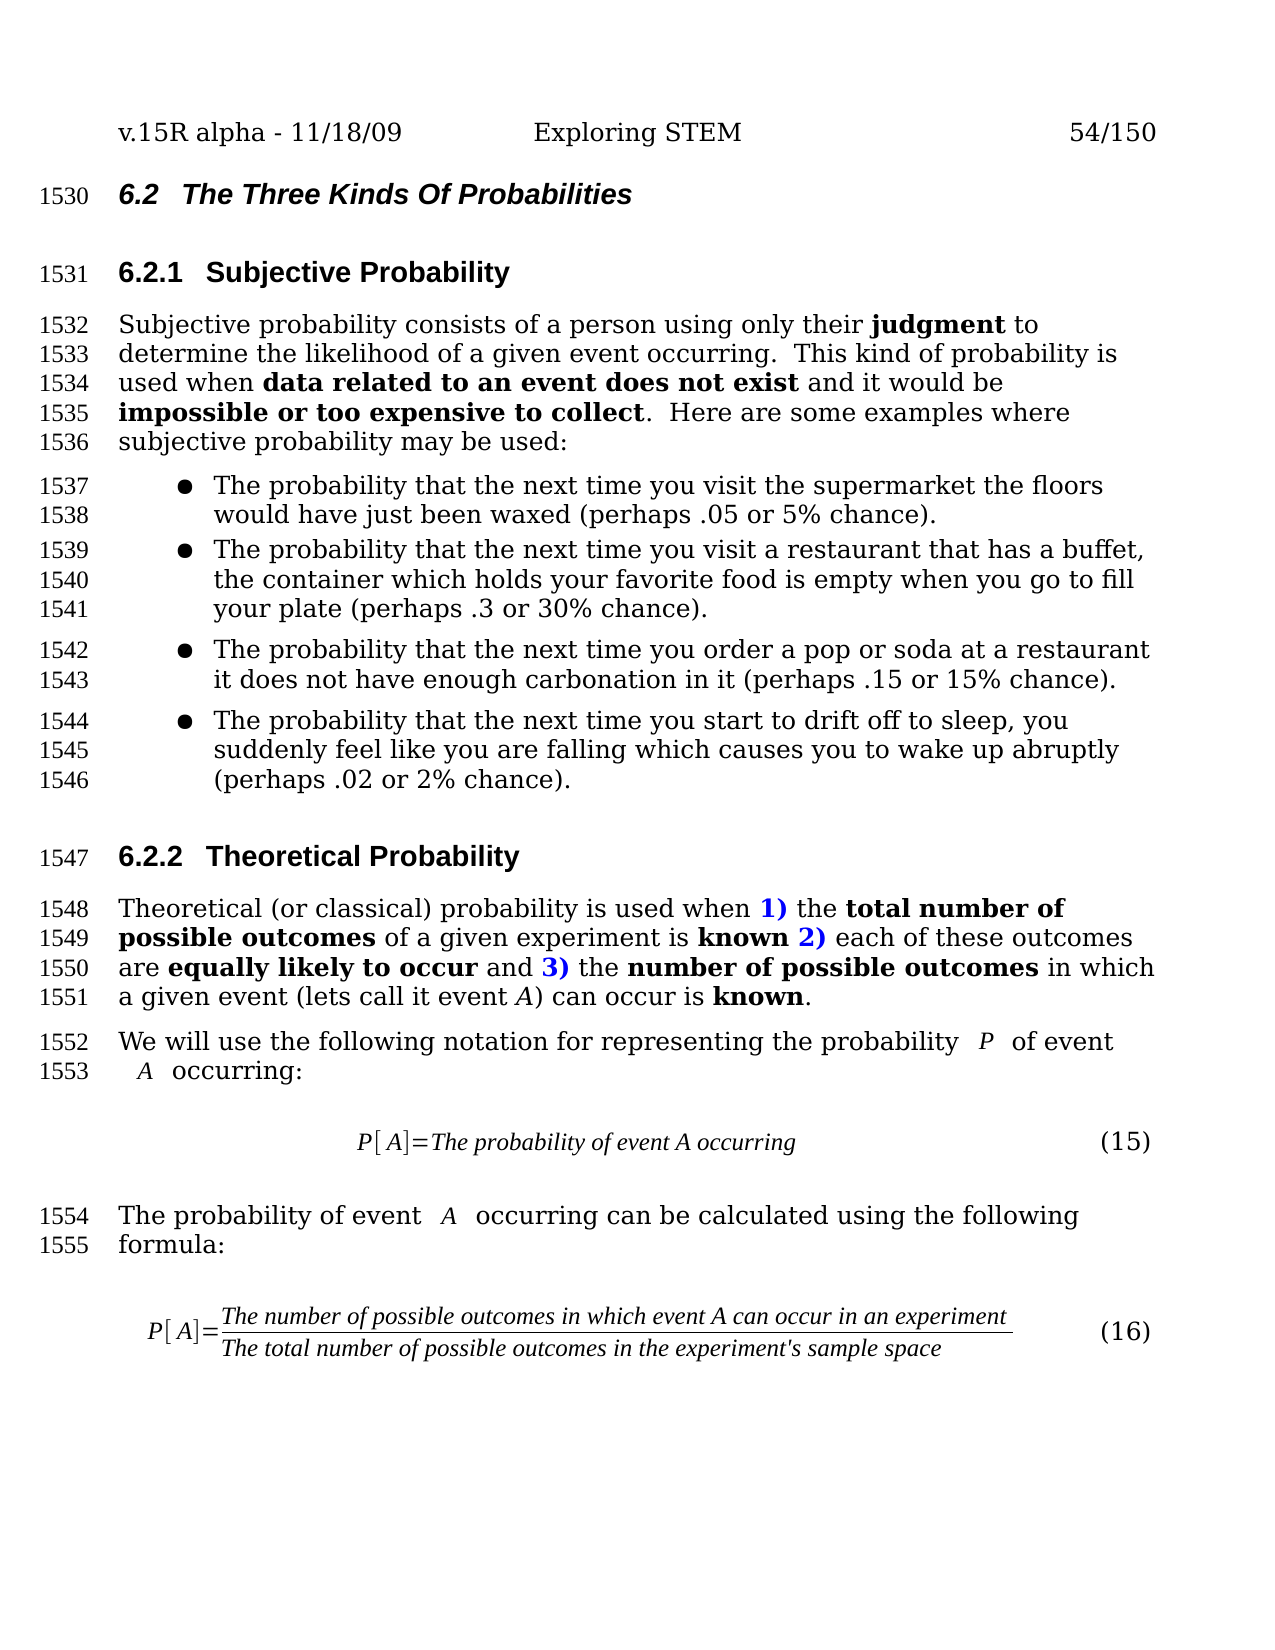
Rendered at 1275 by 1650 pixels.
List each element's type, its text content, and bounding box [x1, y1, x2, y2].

subtitle The Three Kinds Of Probabilities [118, 177, 1157, 210]
list The probability that the next time you visit a restaurant that has a buffet, the container which holds your favorite food is empty when you go to fill your plate (perhaps .3 or 30% chance). [175, 536, 1157, 623]
table_header (15) [1041, 1121, 1157, 1162]
text Subjective probability consists of a person using only their judgment to determine the likelihood of a given event occurring. This kind of probability is used when data related to an event does not exist and it would be impossible or too expensive to collect. Here are some examples where subjective probability may be used: [118, 310, 1157, 456]
table_header [118, 1121, 1041, 1162]
list The probability that the next time you order a pop or soda at a restaurant it does not have enough carbonation in it (perhaps .15 or 15% chance). [175, 636, 1157, 694]
subtitle Theoretical Probability [118, 839, 1157, 873]
table_header (16) [1041, 1295, 1157, 1369]
list The probability that the next time you visit the supermarket the floors would have just been waxed (perhaps .05 or 5% chance). [175, 471, 1157, 529]
text We will use the following notation for representing the probabilityof eventoccurring: [118, 1026, 1157, 1086]
list The probability that the next time you start to drift off to sleep, you suddenly feel like you are falling which causes you to wake up abruptly (perhaps .02 or 2% chance). [175, 706, 1157, 794]
subtitle Subjective Probability [118, 255, 1157, 289]
table_header [118, 1295, 1041, 1369]
text Theoretical (or classical) probability is used when 1) the total number of possible outcomes of a given experiment is known 2) each of these outcomes are equally likely to occur and 3) the number of possible outcomes in which a given event (lets call it event A) can occur is known. [118, 894, 1157, 1011]
text The probability of eventoccurring can be calculated using the following formula: [118, 1201, 1157, 1259]
